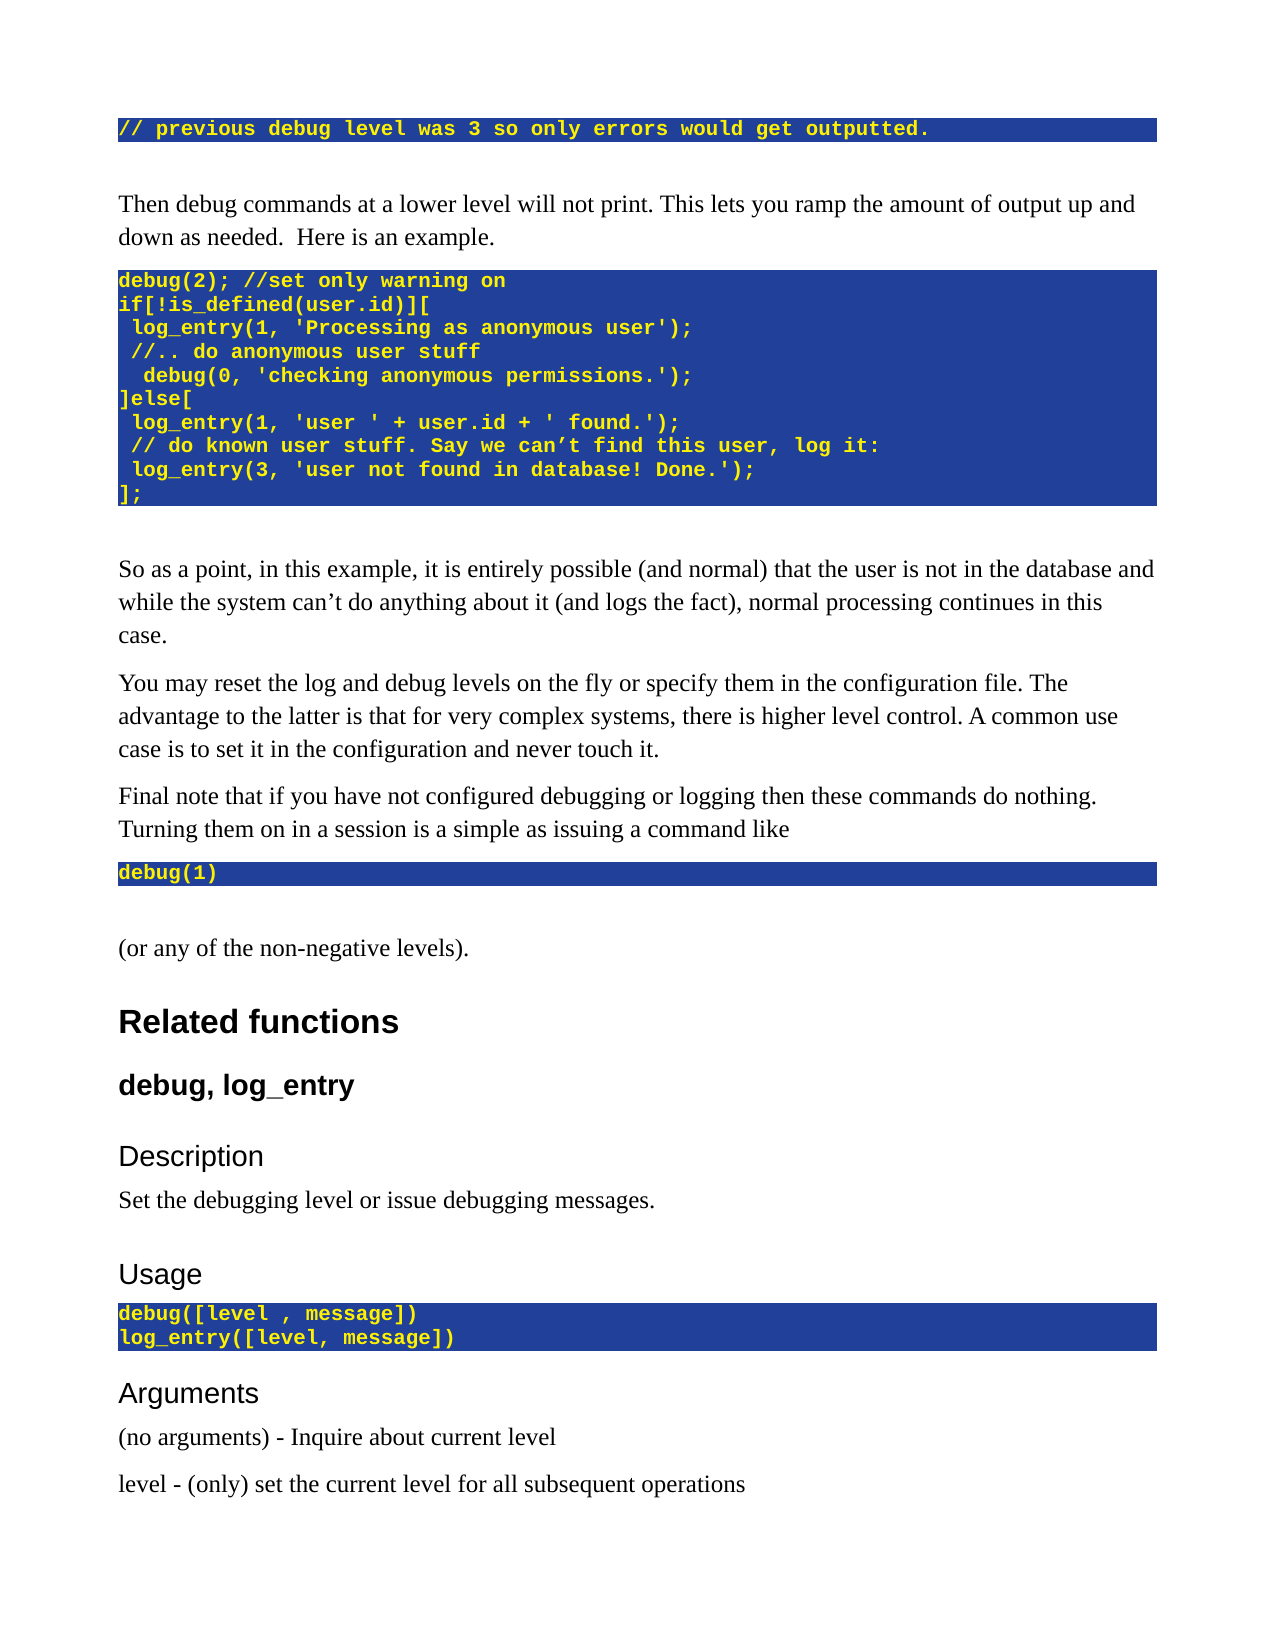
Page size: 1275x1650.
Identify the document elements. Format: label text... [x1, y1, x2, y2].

text debug(0, 'checking anonymous permissions.'); [118, 364, 1157, 388]
text debug(1) [118, 862, 1157, 886]
text log_entry(1, 'user ' + user.id + ' found.'); [118, 412, 1157, 436]
text Then debug commands at a lower level will not print. This lets you ramp the amount of output up and down as needed. Here is an example. [118, 189, 1157, 251]
subtitle Arguments [118, 1376, 1157, 1409]
subtitle debug, log_entry [118, 1067, 1157, 1101]
text (or any of the non-negative levels). [118, 933, 1157, 962]
text You may reset the log and debug levels on the fly or specify them in the configuration file. The advantage to the latter is that for very complex systems, there is higher level control. A common use case is to set it in the configuration and never touch it. [118, 668, 1157, 762]
text // do known user stuff. Say we can’t find this user, log it: [118, 436, 1157, 459]
subtitle Description [118, 1139, 1157, 1172]
text debug(2); //set only warning on [118, 270, 1157, 294]
text log_entry([level, message]) [118, 1327, 1157, 1351]
text Set the debugging level or issue debugging messages. [118, 1185, 1157, 1213]
text (no arguments) - Inquire about current level [118, 1422, 1157, 1450]
text // previous debug level was 3 so only errors would get outputted. [118, 118, 1157, 142]
text So as a point, in this example, it is entirely possible (and normal) that the user is not in the database and while the system can’t do anything about it (and logs the fact), normal processing continues in this case. [118, 554, 1157, 649]
subtitle Usage [118, 1257, 1157, 1291]
text //.. do anonymous user stuff [118, 341, 1157, 364]
text level - (only) set the current level for all subsequent operations [118, 1469, 1157, 1498]
text Final note that if you have not configured debugging or logging then these commands do nothing. Turning them on in a session is a simple as issuing a command like [118, 781, 1157, 843]
text ]else[ [118, 388, 1157, 412]
text if[!is_defined(user.id)][ [118, 294, 1157, 317]
text log_entry(3, 'user not found in database! Done.'); [118, 459, 1157, 483]
text ]; [118, 483, 1157, 506]
text debug([level , message]) [118, 1303, 1157, 1327]
subtitle Related functions [118, 1002, 1157, 1040]
text log_entry(1, 'Processing as anonymous user'); [118, 317, 1157, 341]
